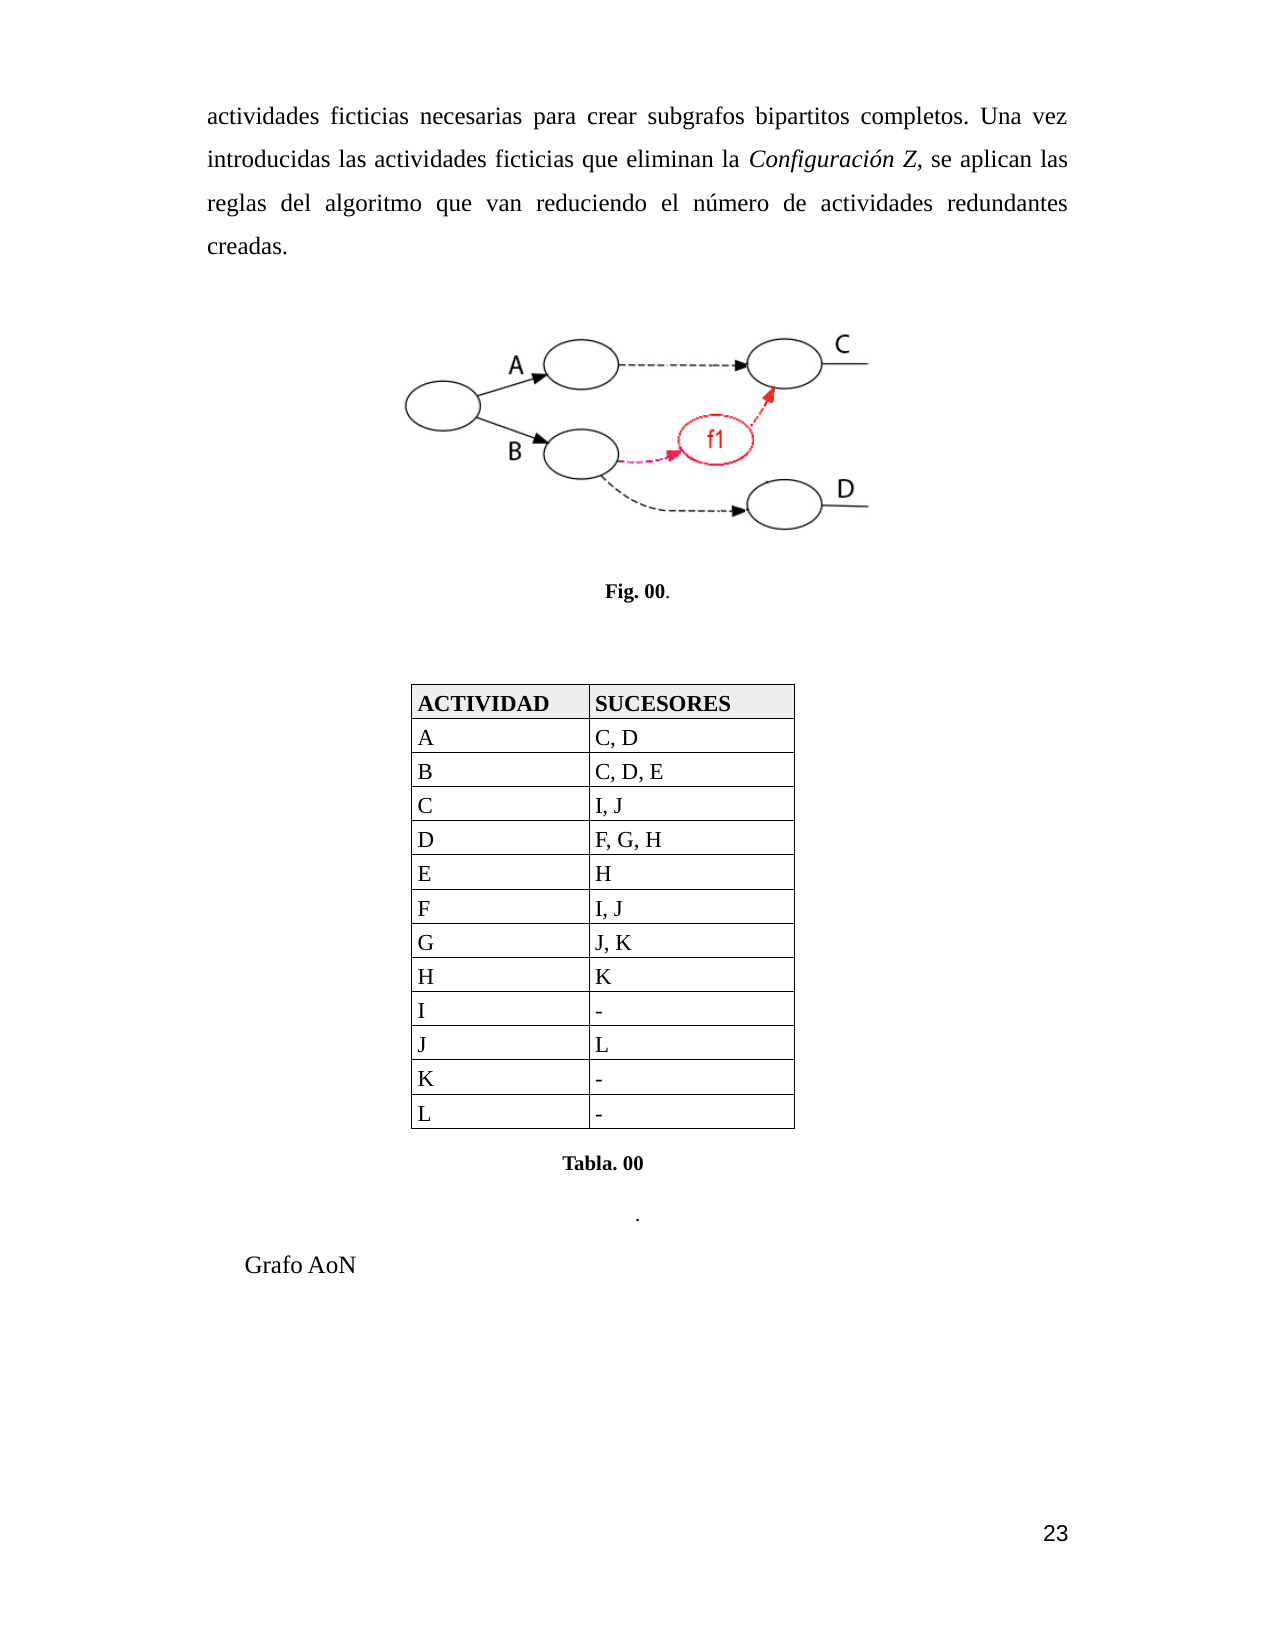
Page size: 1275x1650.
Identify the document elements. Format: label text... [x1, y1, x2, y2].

table_cell - [590, 1095, 794, 1128]
table_cell C, D, E [590, 753, 794, 786]
table_cell L [412, 1095, 589, 1128]
text . [207, 1202, 1068, 1226]
table_cell J [412, 1026, 589, 1059]
table_cell K [412, 1060, 589, 1093]
table_cell I, J [590, 787, 794, 820]
table_cell F [412, 890, 589, 923]
table_cell Tabla. 00 [411, 1129, 794, 1202]
text actividades ficticias necesarias para crear subgrafos bipartitos completos. Una vez introducidas las actividades ficticias que eliminan la Configuración Z, se aplican las reglas del algoritmo que van reduciendo el número de actividades redundantes creadas. [207, 101, 1068, 259]
table_cell C [412, 787, 589, 820]
table_cell - [590, 1060, 794, 1093]
table_cell B [412, 753, 589, 786]
table_cell I [412, 992, 589, 1025]
table_cell D [412, 821, 589, 854]
table_cell J, K [590, 924, 794, 957]
table_cell K [590, 958, 794, 991]
table_header ACTIVIDAD [412, 685, 589, 718]
table_cell H [590, 855, 794, 888]
table_cell L [590, 1026, 794, 1059]
table_cell E [412, 855, 589, 888]
table_cell I, J [590, 890, 794, 923]
table_cell F, G, H [590, 821, 794, 854]
text Fig. 00. [207, 579, 1068, 603]
text Grafo AoN [244, 1251, 1068, 1279]
table_cell G [412, 924, 589, 957]
table_cell - [590, 992, 794, 1025]
table_header SUCESORES [590, 685, 794, 718]
table_cell C, D [590, 719, 794, 752]
table_cell A [412, 719, 589, 752]
table_cell H [412, 958, 589, 991]
